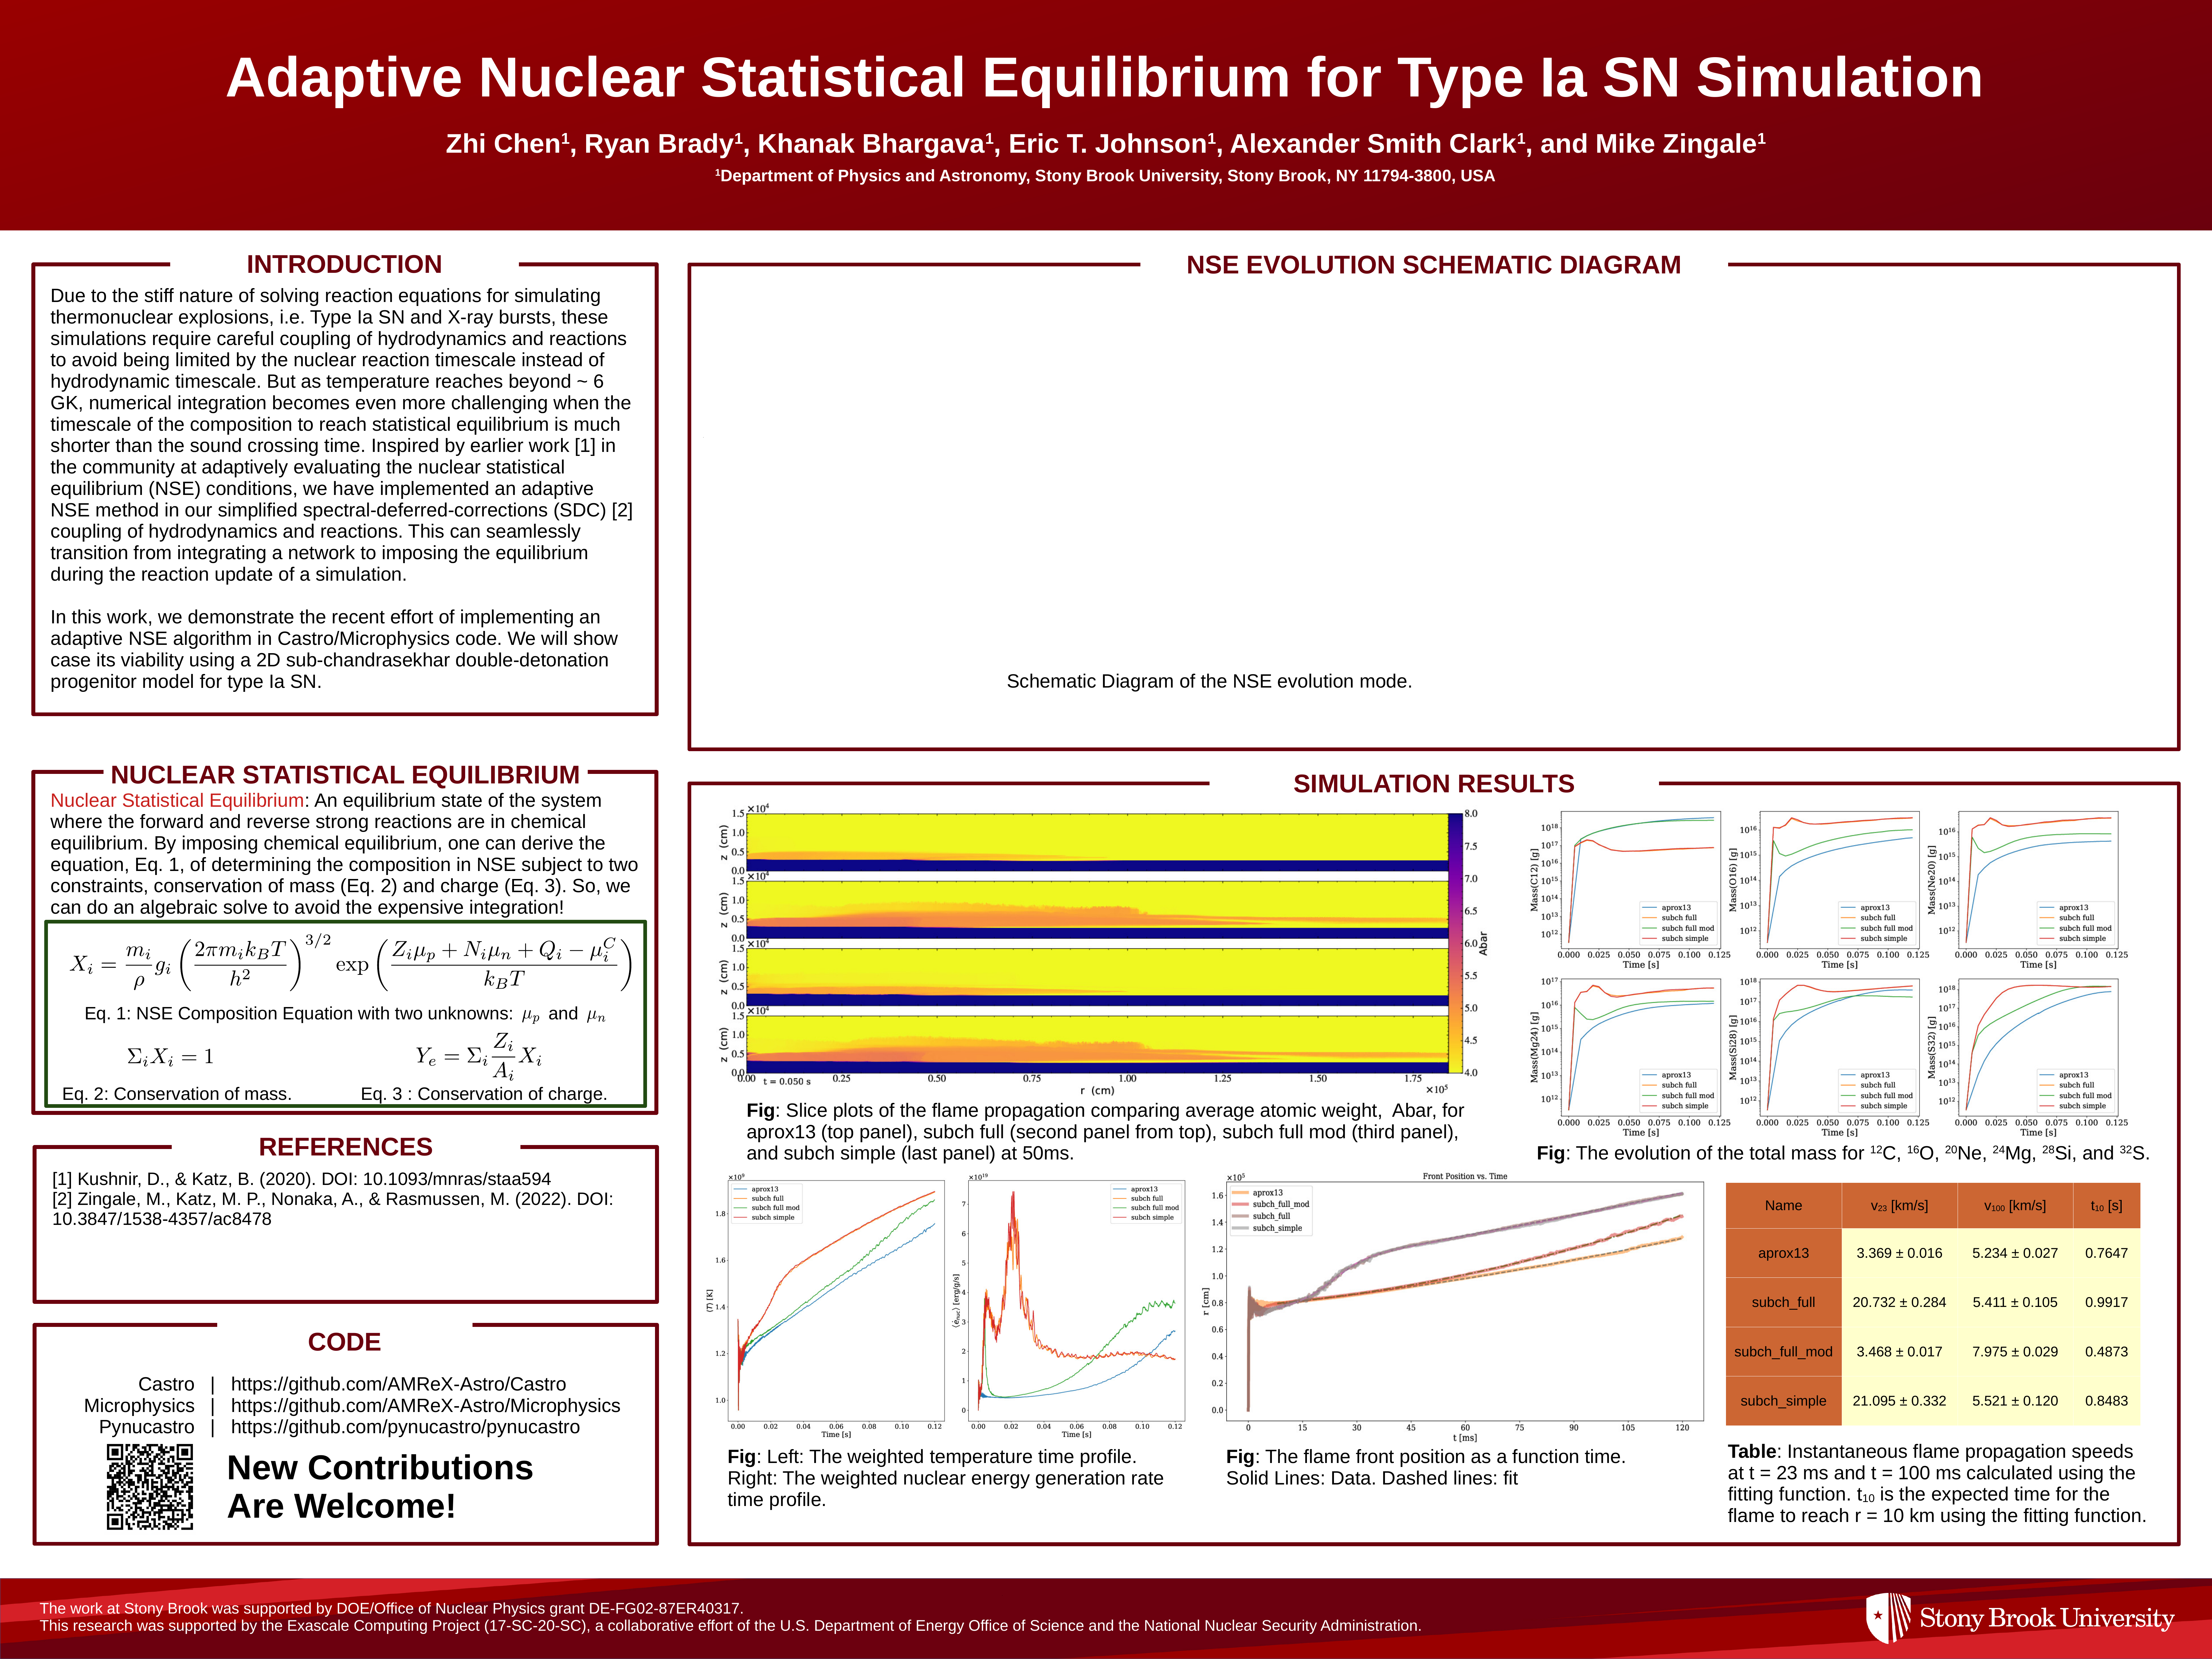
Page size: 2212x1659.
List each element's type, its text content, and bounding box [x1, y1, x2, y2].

picture [104, 1440, 196, 1535]
text_box CODE [217, 1313, 473, 1370]
picture [1528, 808, 2132, 1140]
text_box Adaptive Nuclear Statistical Equilibrium for Type Ia SN Simulation Zhi Chen1, Ryan Brady1, Khanak Bhargava1, Eric T. Johnson1, Alexander Smith Clark1, and Mike Zingale1 1Department of Physics and Astronomy, Stony Brook University, Stony Brook, NY 11794-3800, USA [0, 0, 2212, 231]
text_box [33, 264, 170, 714]
text_box [689, 264, 2179, 749]
text_box | https://github.com/AMReX-Astro/Castro | https://github.com/AMReX-Astro/Microphysics | https://github.com/pynucastro/pynucastro [206, 1371, 634, 1461]
text_box NSE EVOLUTION SCHEMATIC DIAGRAM [1140, 236, 1728, 294]
text_box The work at Stony Brook was supported by DOE/Office of Nuclear Physics grant DE-FG02-87ER40317. This research was supported by the Exascale Computing Project (17-SC-20-SC), a collaborative effort of the U.S. Department of Energy Office of Science and the National Nuclear Security Administration. [35, 1597, 1609, 1659]
text_box REFERENCES [172, 1118, 520, 1167]
picture [0, 1579, 2212, 1659]
text_box SIMULATION RESULTS [1210, 756, 1659, 811]
text_box [34, 1325, 657, 1544]
text_box [519, 264, 657, 714]
text_box Fig: Slice plots of the flame propagation comparing average atomic weight, Abar, for aprox13 (top panel), subch full (second panel from top), subch full mod (third panel), and subch simple (last panel) at 50ms. [742, 1097, 1486, 1166]
text_box NUCLEAR STATISTICAL EQUILIBRIUM [433, 768, 443, 781]
text_box NUCLEAR STATISTICAL EQUILIBRIUM [104, 755, 588, 787]
text_box Castro Microphysics Pynucastro [27, 1371, 200, 1440]
text_box [1] Kushnir, D., & Katz, B. (2020). DOI: 10.1093/mnras/staa594 [2] Zingale, M., Katz, M. P., Nonaka, A., & Rasmussen, M. (2022). DOI: 10.3847/1538-4357/ac8478 [48, 1167, 647, 1321]
text_box [33, 772, 657, 1113]
text_box [689, 783, 2179, 1544]
picture [716, 801, 1493, 1100]
text_box Nuclear Statistical Equilibrium: An equilibrium state of the system where the forward and reverse strong reactions are in chemical equilibrium. By imposing chemical equilibrium, one can derive the equation, Eq. 1, of determining the composition in NSE subject to two constraints, conservation of mass (Eq. 2) and charge (Eq. 3). So, we can do an algebraic solve to avoid the expensive integration! [46, 787, 645, 922]
text_box New Contributions Are Welcome! [222, 1446, 549, 1528]
text_box [520, 1147, 657, 1302]
text_box [34, 1147, 172, 1302]
text_box Due to the stiff nature of solving reaction equations for simulating thermonuclear explosions, i.e. Type Ia SN and X-ray bursts, these simulations require careful coupling of hydrodynamics and reactions to avoid being limited by the nuclear reaction timescale instead of hydrodynamic timescale. But as temperature reaches beyond ~ 6 GK, numerical integration becomes even more challenging when the timescale of the composition to reach statistical equilibrium is much shorter than the sound crossing time. Inspired by earlier work [1] in the community at adaptively evaluating the nuclear statistical equilibrium (NSE) conditions, we have implemented an adaptive NSE method in our simplified spectral-deferred-corrections (SDC) [2] coupling of hydrodynamics and reactions. This can seamlessly transition from integrating a network to imposing the equilibrium during the reaction update of a simulation. In this work, we demonstrate the recent effort of implementing an adaptive NSE algorithm in Castro/Microphysics code. We will show case its viability using a 2D sub-chandrasekhar double-detonation progenitor model for type Ia SN. [46, 282, 644, 726]
text_box INTRODUCTION [170, 236, 519, 282]
text_box Schematic Diagram of the NSE evolution mode. [1002, 668, 1452, 703]
